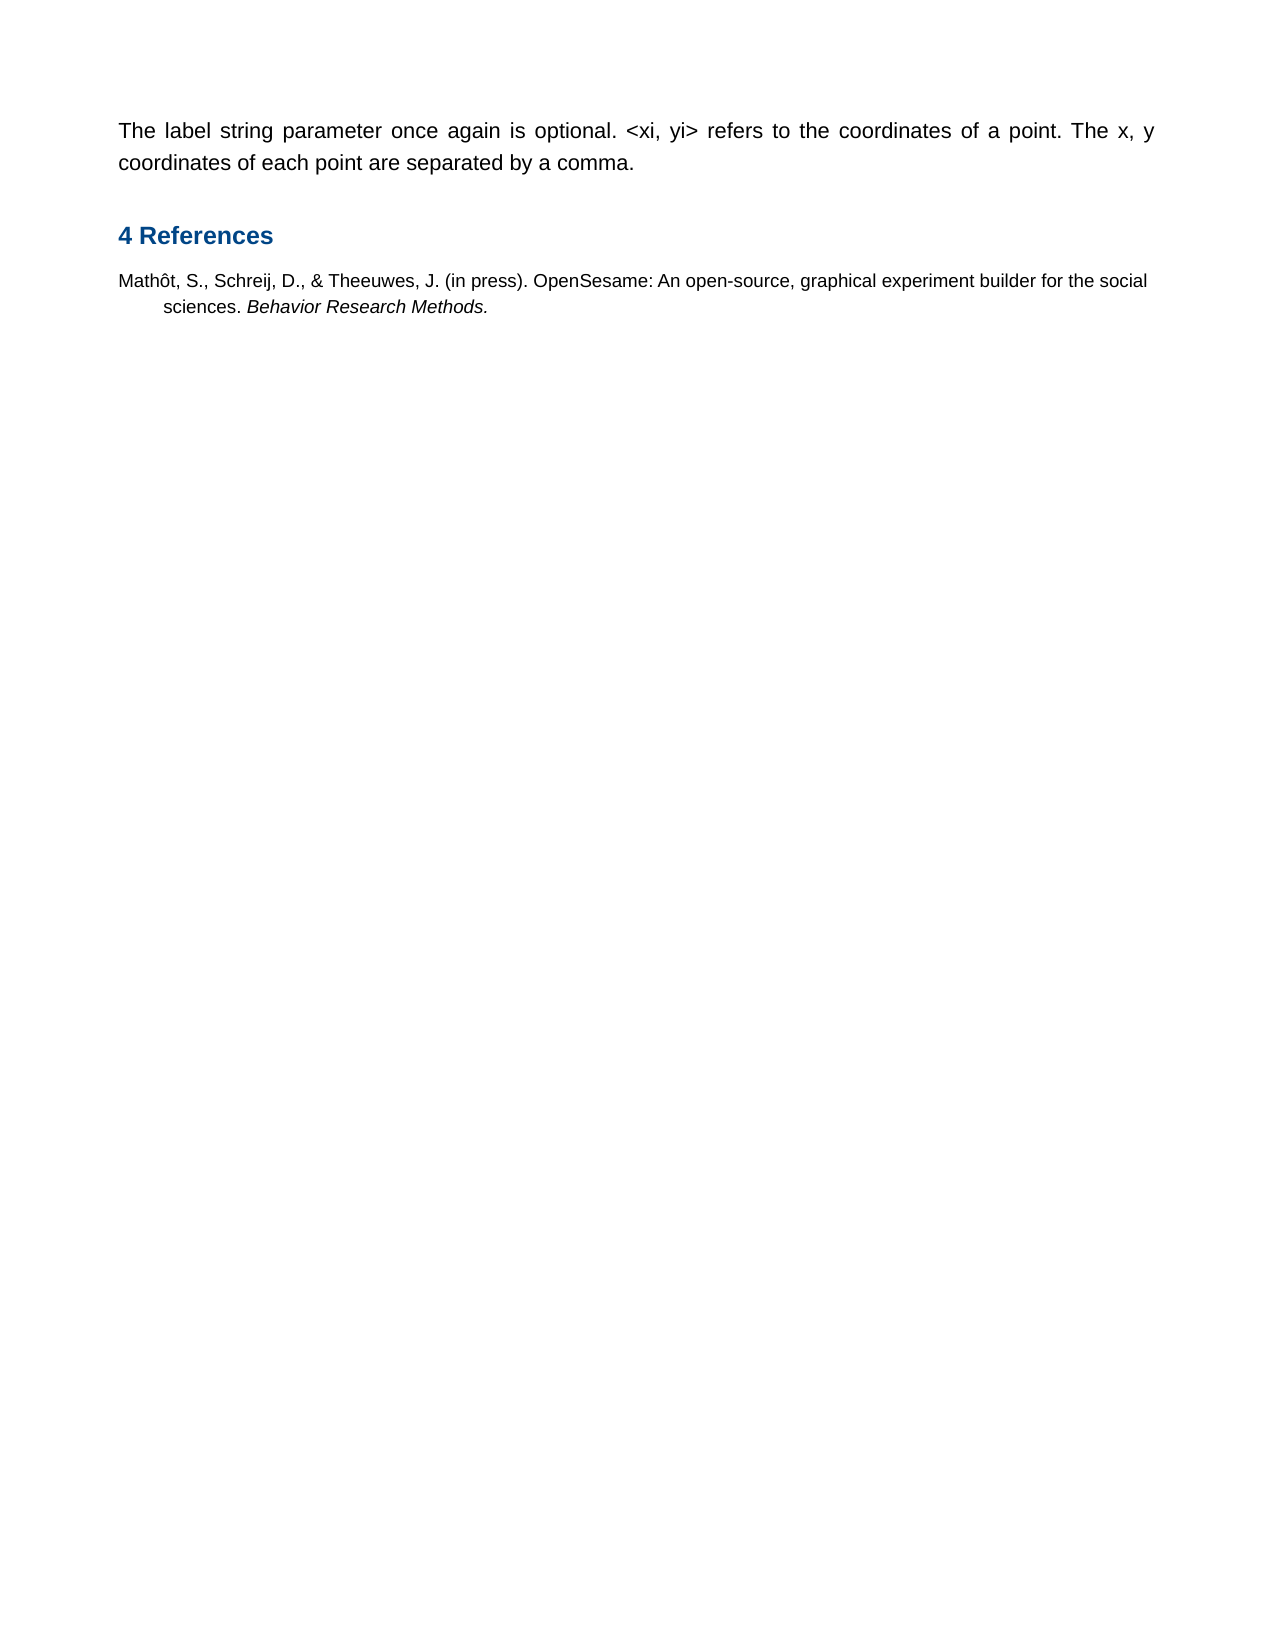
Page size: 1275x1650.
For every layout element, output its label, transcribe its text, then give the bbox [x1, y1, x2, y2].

text Mathôt, S., Schreij, D., & Theeuwes, J. (in press). OpenSesame: An open-source, graphical experiment builder for the social sciences. Behavior Research Methods. [118, 269, 1157, 318]
text The label string parameter once again is optional. <xi, yi> refers to the coordinates of a point. The x, y coordinates of each point are separated by a comma. [118, 118, 1157, 175]
subtitle 4 References [118, 221, 1157, 250]
